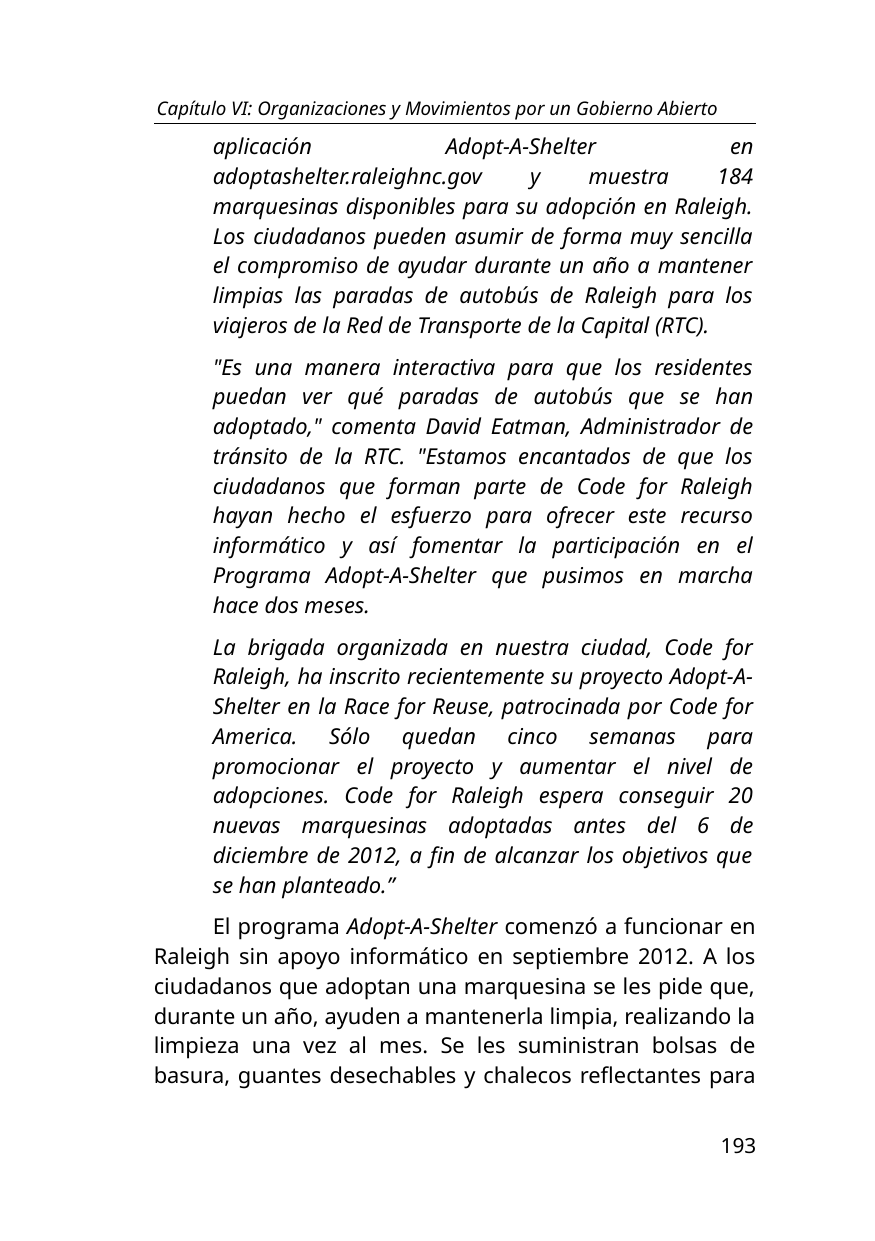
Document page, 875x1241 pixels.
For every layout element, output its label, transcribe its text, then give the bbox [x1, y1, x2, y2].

text aplicación Adopt-A-Shelter en adoptashelter.raleighnc.gov y muestra 184 marquesinas disponibles para su adopción en Raleigh. Los ciudadanos pueden asumir de forma muy sencilla el compromiso de ayudar durante un año a mantener limpias las paradas de autobús de Raleigh para los viajeros de la Red de Trans­porte de la Capital (RTC). [213, 131, 756, 340]
text "Es una manera interactiva para que los residentes puedan ver qué paradas de autobús que se han adoptado," comen­ta David Eatman, Administrador de tránsito de la RTC. "Estamos encantados de que los ciudadanos que forman parte de Code for Raleigh hayan hecho el esfuerzo para ofrecer este recurso informático y así fomentar la participación en el Programa Adopt-A-Shelter que pusimos en marcha hace dos meses. [213, 352, 756, 620]
text La brigada organizada en nuestra ciudad, Code for Raleigh, ha inscrito recientemente su proyecto Adopt-A-Shelter en la Race for Reuse, patrocinada por Code for America. Sólo quedan cinco semanas para promocionar el proyecto y aumentar el nivel de adopciones. Code for Raleigh espera conseguir 20 nuevas marquesinas adopta­das antes del 6 de diciembre de 2012, a fin de alcanzar los objetivos que se han planteado.” [213, 631, 756, 899]
text El programa Adopt-A-Shelter comenzó a funcionar en Raleigh sin apoyo informático en septiembre 2012. A los ciu­dadanos que adoptan una marquesina se les pide que, duran­te un año, ayuden a mantenerla limpia, realizando la limpie­za una vez al mes. Se les suministran bolsas de basura, guan­tes desechables y chalecos reflectantes para [153, 911, 756, 1090]
